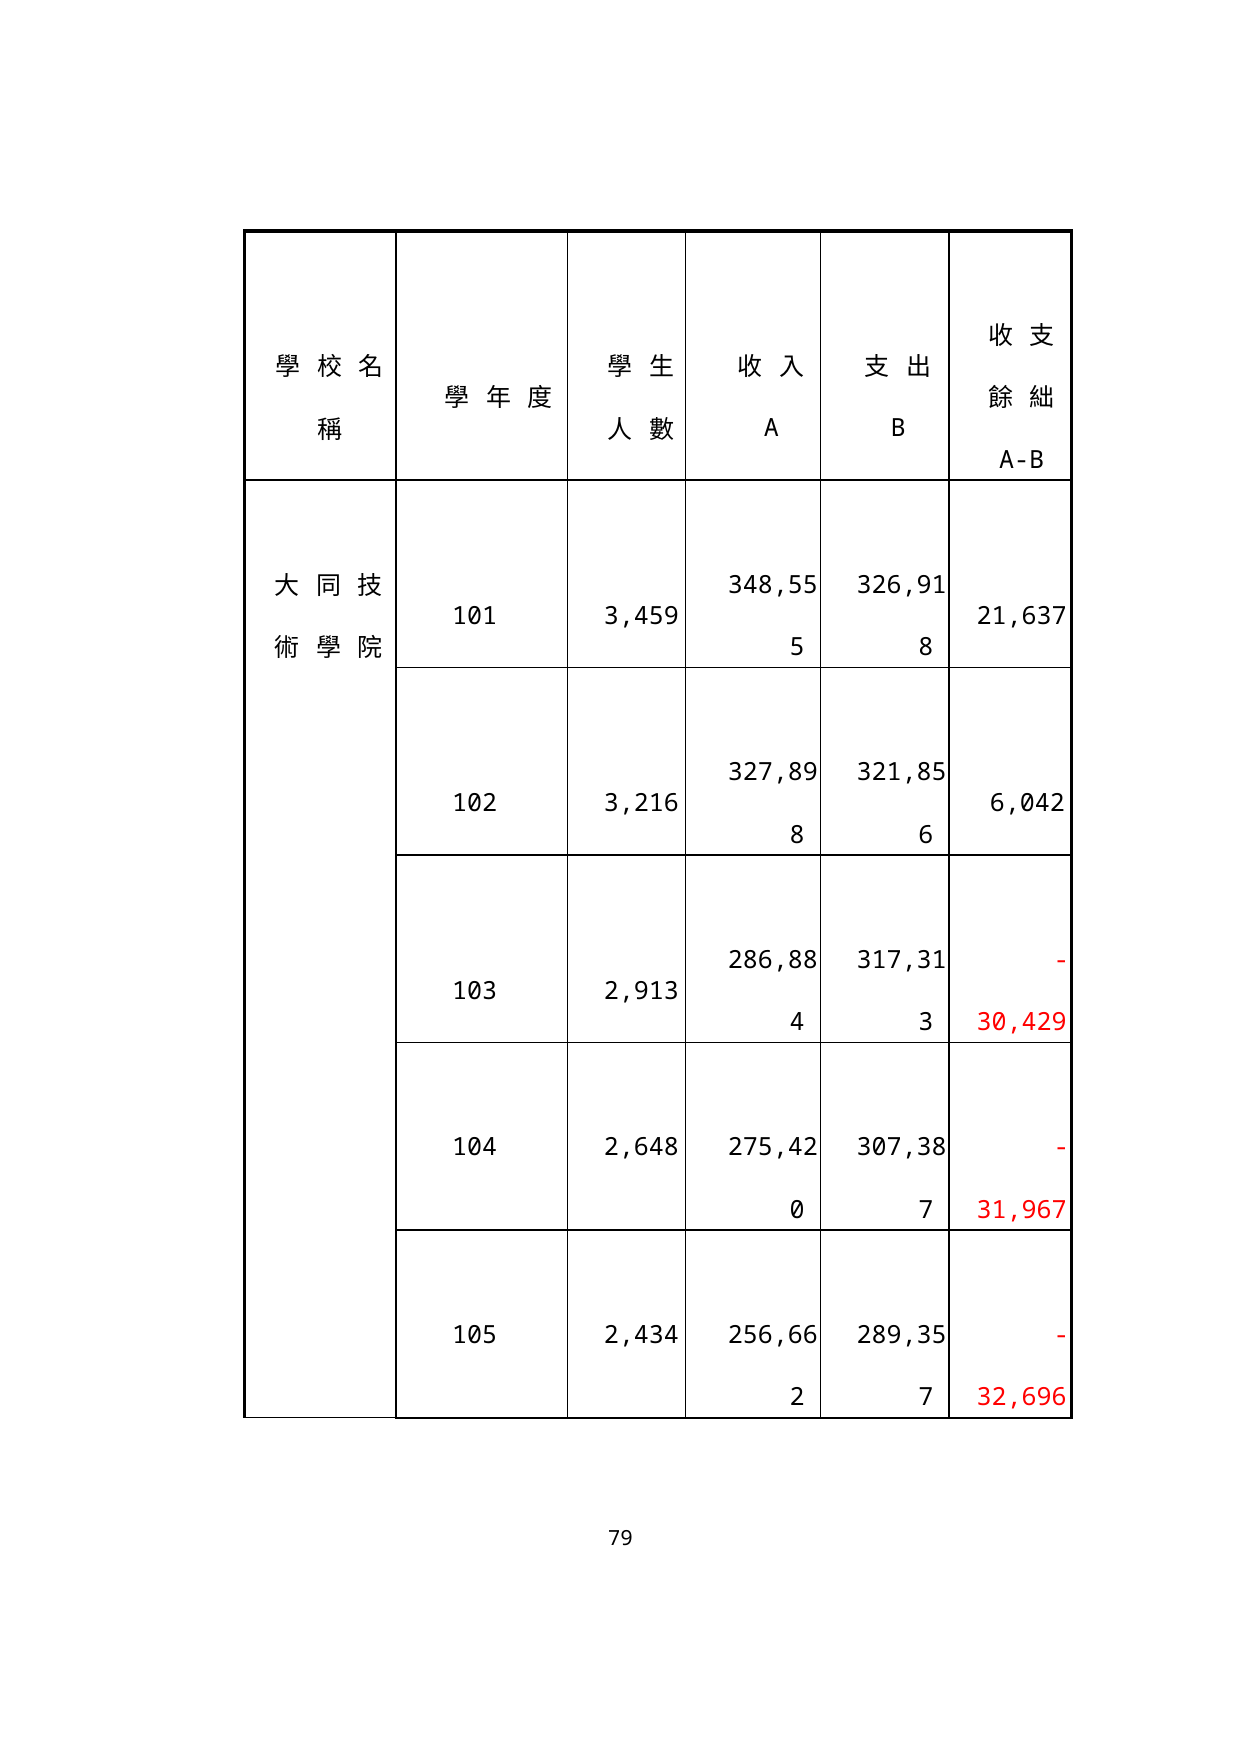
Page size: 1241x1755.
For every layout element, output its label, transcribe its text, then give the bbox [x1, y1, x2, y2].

table_cell 104 [397, 1043, 567, 1229]
table_cell 3,459 [568, 481, 685, 667]
table_cell 256,662 [686, 1231, 820, 1417]
table_cell 317,313 [821, 856, 948, 1042]
table_header 學生人數 [568, 233, 685, 479]
table_cell -31,967 [950, 1043, 1070, 1229]
table_cell 327,898 [686, 668, 820, 854]
table_cell 2,913 [568, 856, 685, 1042]
table_cell 103 [397, 856, 567, 1042]
table_cell 2,648 [568, 1043, 685, 1229]
table_cell 275,420 [686, 1043, 820, 1229]
table_cell 21,637 [950, 481, 1070, 667]
table_cell 101 [397, 481, 567, 667]
table_cell 326,918 [821, 481, 948, 667]
table_cell 348,555 [686, 481, 820, 667]
table_cell 105 [397, 1231, 567, 1417]
table_header 學校名稱 [246, 233, 395, 479]
table_cell 3,216 [568, 668, 685, 854]
table_header 收支餘絀A-B [950, 233, 1070, 479]
table_cell -30,429 [950, 856, 1070, 1042]
table_cell -32,696 [950, 1231, 1070, 1417]
table_cell 321,856 [821, 668, 948, 854]
table_cell 307,387 [821, 1043, 948, 1229]
table_cell 6,042 [950, 668, 1070, 854]
table_cell 大同技術學院 [246, 481, 395, 1417]
table_header 支出 B [821, 233, 948, 479]
table_cell 102 [397, 668, 567, 854]
table_cell 289,357 [821, 1231, 948, 1417]
table_header 收入 A [686, 233, 820, 479]
table_cell 286,884 [686, 856, 820, 1042]
table_header 學年度 [397, 233, 567, 479]
table_cell 2,434 [568, 1231, 685, 1417]
